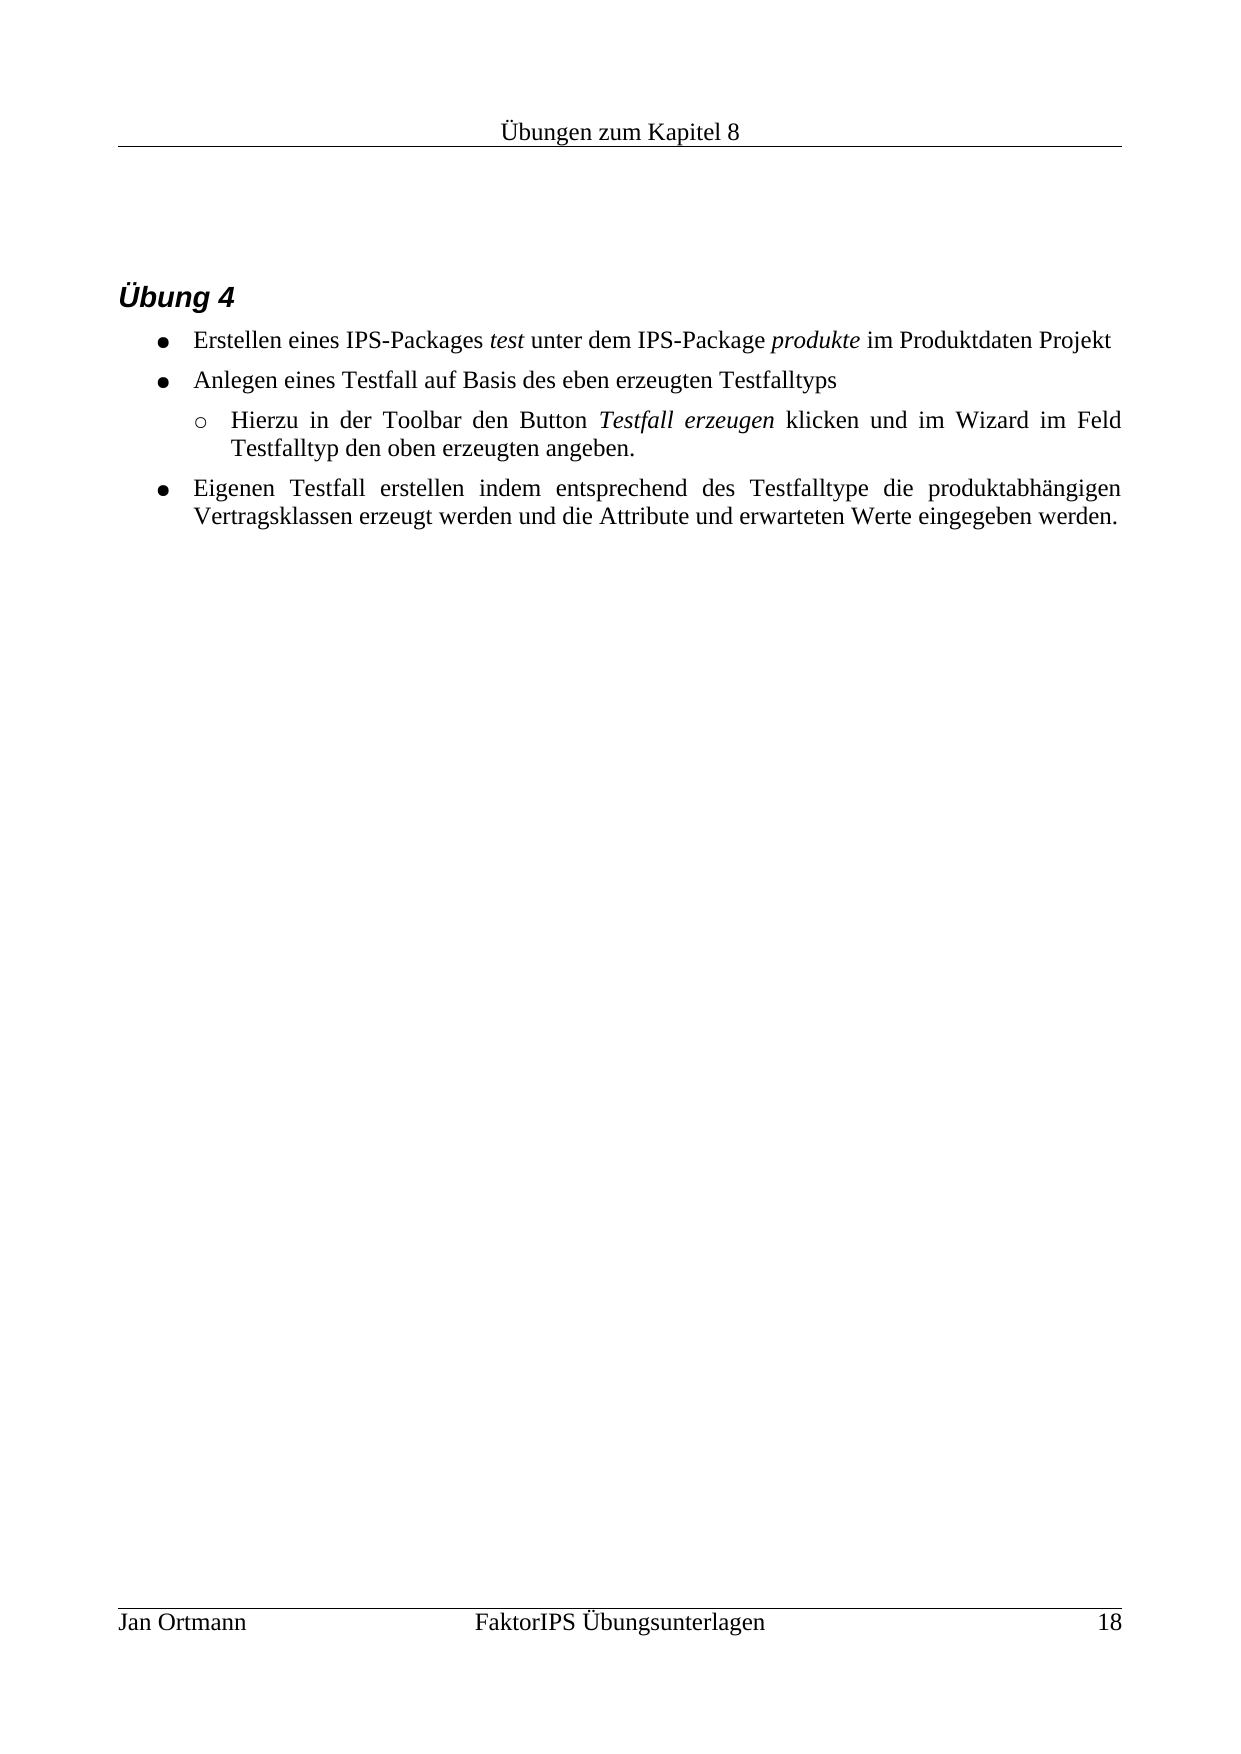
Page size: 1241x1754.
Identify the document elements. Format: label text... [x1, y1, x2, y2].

list Eigenen Testfall erstellen indem entsprechend des Testfalltype die produktabhängigen Vertragsklassen erzeugt werden und die Attribute und erwarteten Werte eingegeben werden. [156, 474, 1122, 530]
list Hierzu in der Toolbar den Button Testfall erzeugen klicken und im Wizard im Feld Testfalltyp den oben erzeugten angeben. [193, 406, 1122, 462]
subtitle Übung 4 [118, 281, 1122, 313]
list Anlegen eines Testfall auf Basis des eben erzeugten Testfalltyps [156, 366, 1122, 394]
list Erstellen eines IPS-Packages test unter dem IPS-Package produkte im Produktdaten Projekt [156, 326, 1122, 354]
